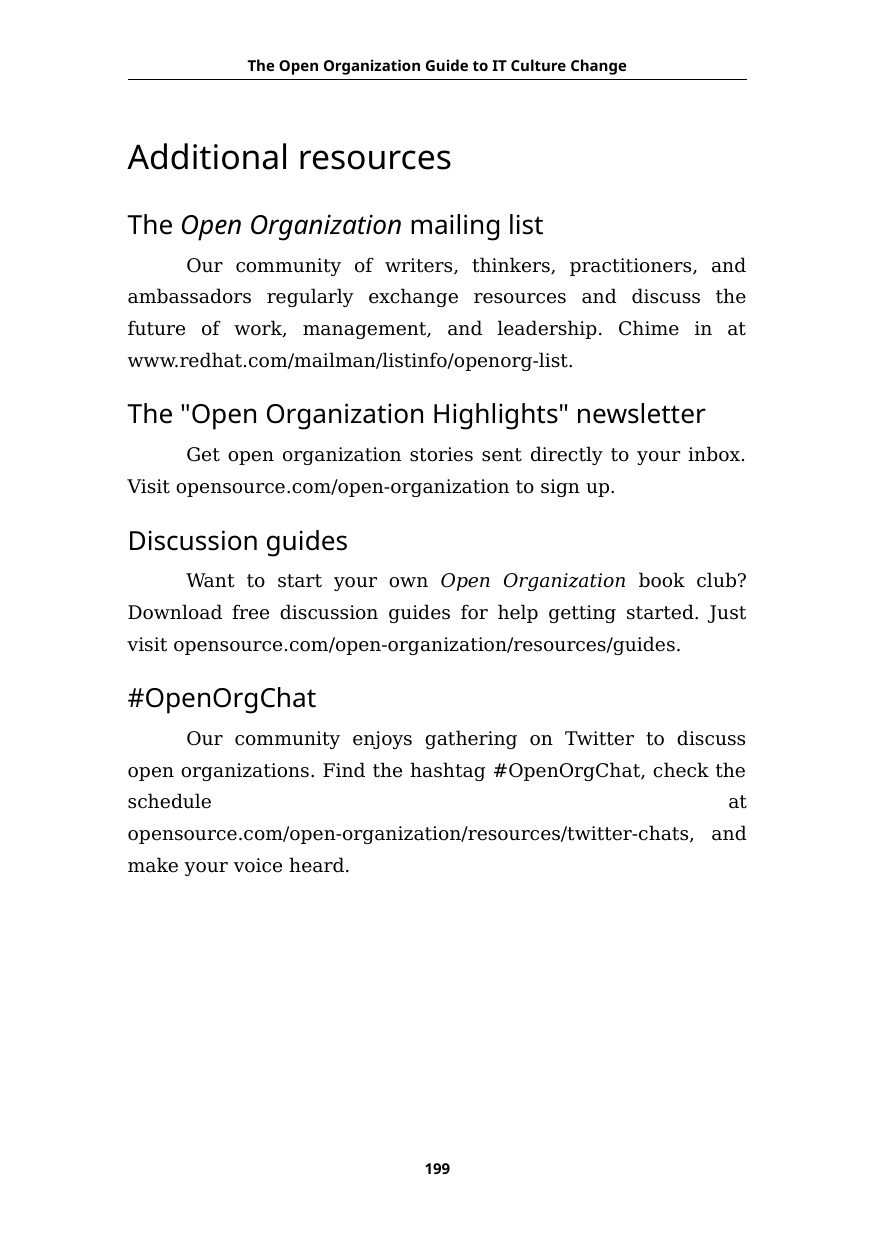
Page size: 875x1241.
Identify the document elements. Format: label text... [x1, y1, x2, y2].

text Our community enjoys gathering on Twitter to discuss open organizations. Find the hashtag #OpenOrgChat, check the schedule at opensource.com/open-organization/resources/twitter-chats, and make your voice heard. [127, 728, 747, 877]
subtitle The Open Organization mailing list [127, 206, 747, 242]
subtitle #OpenOrgChat [127, 680, 747, 716]
subtitle Discussion guides [127, 522, 747, 558]
subtitle Additional resources [127, 133, 747, 179]
subtitle The "Open Organization Highlights" newsletter [127, 396, 747, 432]
text Our community of writers, thinkers, practitioners, and ambassadors regularly exchange resources and discuss the future of work, management, and leadership. Chime in at www.redhat.com/mailman/listinfo/openorg-list. [127, 254, 747, 371]
text Get open organization stories sent directly to your inbox. Visit opensource.com/open-organization to sign up. [127, 444, 747, 498]
text Want to start your own Open Organization book club? Download free discussion guides for help getting started. Just visit opensource.com/open-organization/resources/guides. [127, 570, 747, 655]
